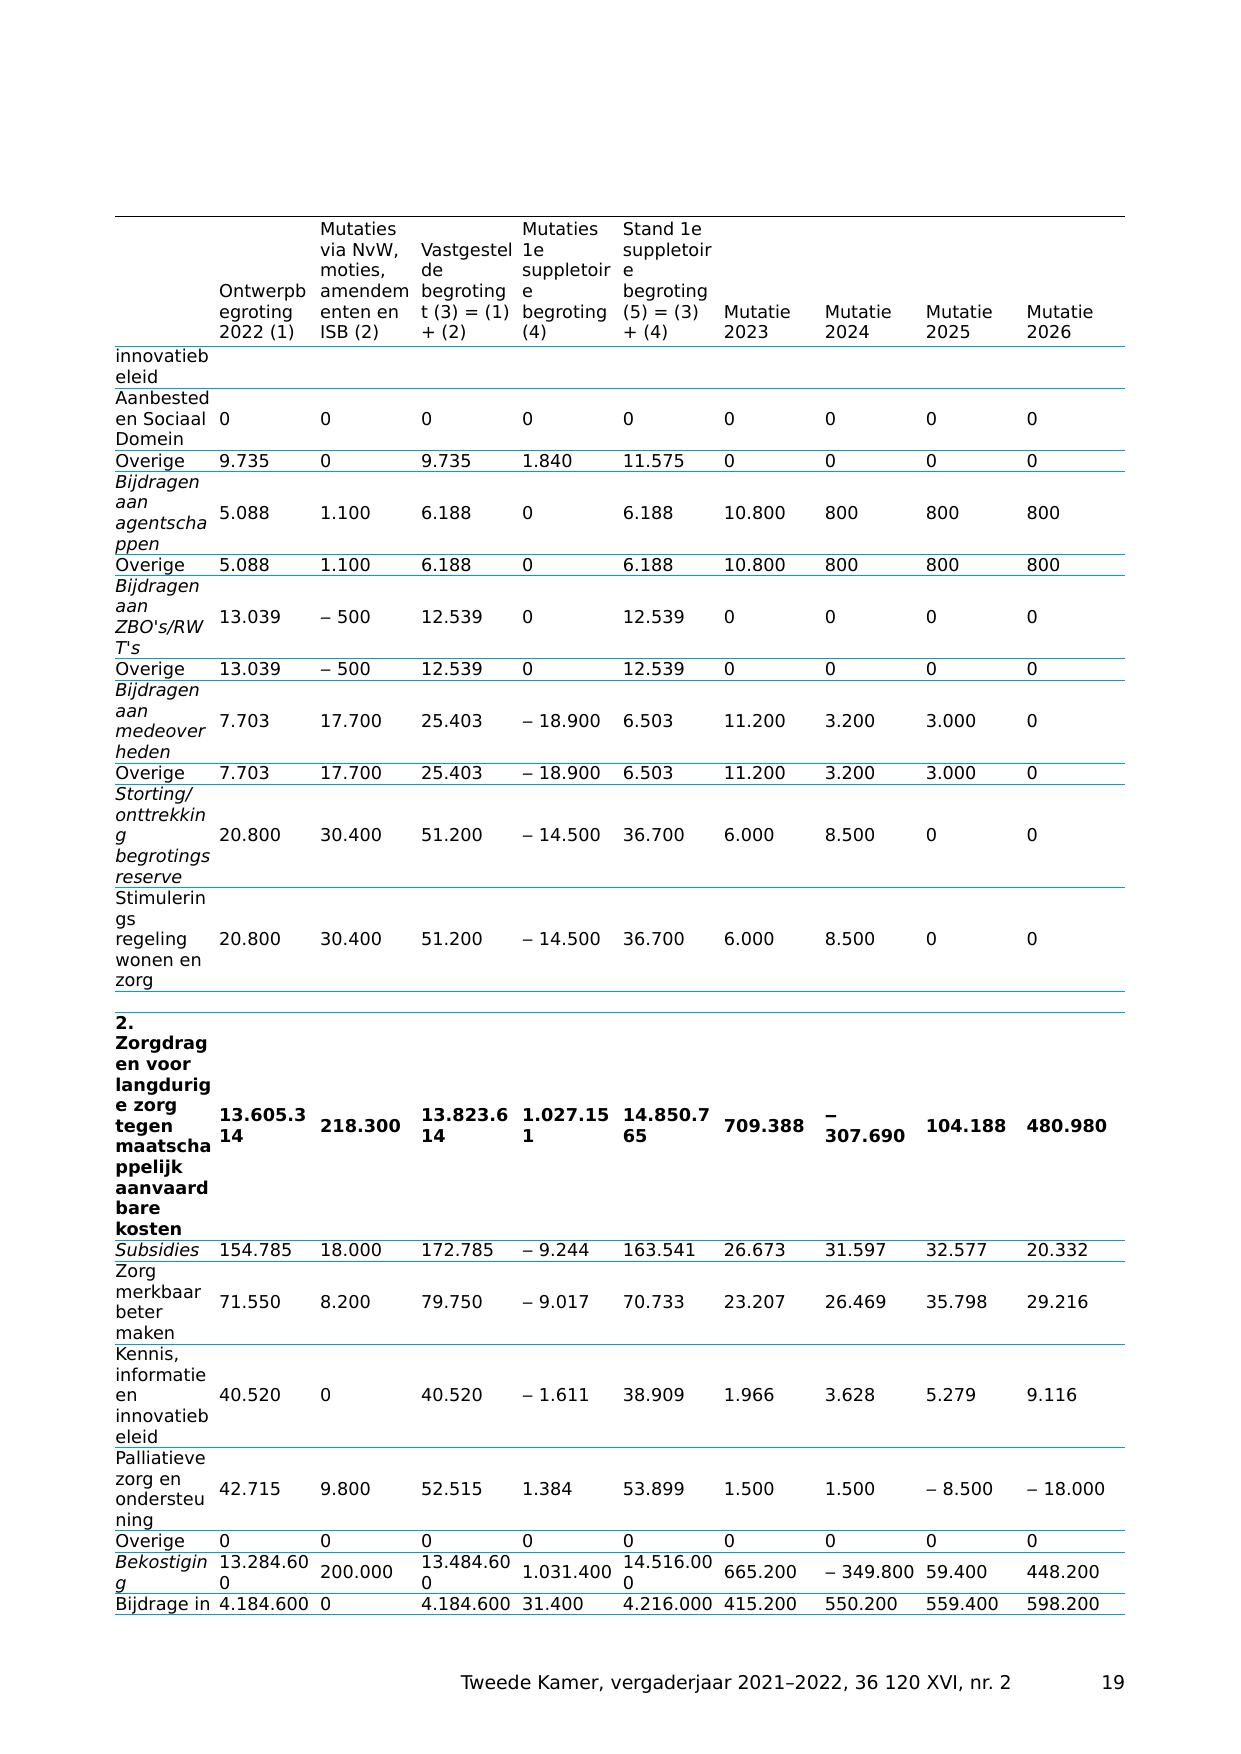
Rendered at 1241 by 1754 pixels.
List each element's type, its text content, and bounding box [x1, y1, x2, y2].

table_header Tabel 5 Budgettaire gevolgen van beleid artikel 3 Langdurige zorg en ondersteuning (bedragen x € 1.000) [115, 191, 1125, 216]
table_cell 9.116 [1024, 1345, 1125, 1447]
table_cell 26.469 [822, 1262, 923, 1344]
table_cell 0 [216, 1531, 317, 1551]
table_cell [216, 347, 317, 388]
table_cell Overige [115, 555, 216, 575]
table_cell [721, 992, 822, 1012]
table_cell 1.100 [317, 555, 418, 575]
table_cell Mutatie 2025 [923, 217, 1023, 346]
table_cell Vastgestelde begroting t (3) = (1) + (2) [418, 217, 519, 346]
table_cell 0 [1024, 764, 1125, 784]
table_cell 79.750 [418, 1262, 519, 1344]
table_cell 0 [721, 389, 822, 450]
table_cell 0 [519, 472, 620, 554]
table_cell 30.400 [317, 888, 418, 991]
table_cell [519, 992, 620, 1012]
table_cell 4.216.000 [620, 1594, 721, 1614]
table_cell 6.503 [620, 681, 721, 762]
table_cell 0 [822, 659, 923, 679]
table_cell 0 [721, 451, 822, 471]
table_cell 29.216 [1024, 1262, 1125, 1344]
table_cell 0 [1024, 681, 1125, 762]
table_cell [115, 992, 216, 1012]
table_cell Mutatie 2023 [721, 217, 822, 346]
table_cell 800 [822, 472, 923, 554]
table_cell 0 [923, 659, 1023, 679]
table_cell 3.200 [822, 764, 923, 784]
table_cell 1.027.151 [519, 1013, 620, 1239]
table_cell ‒ 9.017 [519, 1262, 620, 1344]
table_cell 0 [519, 659, 620, 679]
table_cell Storting/onttrekking begrotingsreserve [115, 785, 216, 887]
table_cell 26.673 [721, 1241, 822, 1261]
table_cell 1.500 [721, 1448, 822, 1530]
table_cell 800 [923, 555, 1023, 575]
table_cell 17.700 [317, 764, 418, 784]
table_cell [317, 992, 418, 1012]
table_cell 0 [317, 451, 418, 471]
table_cell [418, 347, 519, 388]
table_cell 20.800 [216, 785, 317, 887]
table_cell 10.800 [721, 472, 822, 554]
table_cell 0 [822, 451, 923, 471]
table_cell ‒ 18.000 [1024, 1448, 1125, 1530]
table_cell 1.500 [822, 1448, 923, 1530]
table_cell ‒ 349.800 [822, 1553, 923, 1593]
table_cell Stimulerings regeling wonen en zorg [115, 888, 216, 991]
table_cell 6.188 [620, 555, 721, 575]
table_cell 40.520 [216, 1345, 317, 1447]
table_cell 13.484.600 [418, 1553, 519, 1593]
table_cell 415.200 [721, 1594, 822, 1614]
table_cell 11.575 [620, 451, 721, 471]
table_cell [418, 992, 519, 1012]
table_cell 13.284.600 [216, 1553, 317, 1593]
table_cell 59.400 [923, 1553, 1023, 1593]
table_cell Stand 1e suppletoire begroting (5) = (3) + (4) [620, 217, 721, 346]
table_cell 20.332 [1024, 1241, 1125, 1261]
table_cell 0 [1024, 785, 1125, 887]
table_cell 0 [923, 1531, 1023, 1551]
table_cell 6.188 [418, 472, 519, 554]
table_cell 0 [519, 389, 620, 450]
table_cell 71.550 [216, 1262, 317, 1344]
table_cell Subsidies [115, 1241, 216, 1261]
table_cell 0 [620, 1531, 721, 1551]
table_cell 70.733 [620, 1262, 721, 1344]
table_cell 0 [317, 1345, 418, 1447]
table_cell 17.700 [317, 681, 418, 762]
table_cell 0 [1024, 1531, 1125, 1551]
table_cell 3.628 [822, 1345, 923, 1447]
table_cell [721, 347, 822, 388]
table_cell 480.980 [1024, 1013, 1125, 1239]
table_cell 0 [317, 1594, 418, 1614]
table_cell 0 [1024, 389, 1125, 450]
table_cell 12.539 [418, 576, 519, 658]
table_cell [923, 992, 1023, 1012]
table_cell 9.735 [216, 451, 317, 471]
table_cell [519, 347, 620, 388]
table_cell Mutaties via NvW, moties, amendementen en ISB (2) [317, 217, 418, 346]
table_cell ‒ 8.500 [923, 1448, 1023, 1530]
table_cell 4.184.600 [418, 1594, 519, 1614]
table_cell ‒ 14.500 [519, 785, 620, 887]
table_cell 14.850.765 [620, 1013, 721, 1239]
table_cell 4.184.600 [216, 1594, 317, 1614]
table_cell 11.200 [721, 764, 822, 784]
table_cell 13.605.314 [216, 1013, 317, 1239]
table_cell [216, 992, 317, 1012]
table_cell Ontwerpbegroting 2022 (1) [216, 217, 317, 346]
table_cell 0 [721, 659, 822, 679]
table_cell 18.000 [317, 1241, 418, 1261]
table_cell ‒ 9.244 [519, 1241, 620, 1261]
table_cell 0 [418, 1531, 519, 1551]
table_cell 6.000 [721, 888, 822, 991]
table_cell 20.800 [216, 888, 317, 991]
table_cell 12.539 [418, 659, 519, 679]
table_cell 0 [923, 888, 1023, 991]
table_cell 0 [317, 1531, 418, 1551]
table_cell Mutatie 2024 [822, 217, 923, 346]
table_cell 448.200 [1024, 1553, 1125, 1593]
table_cell 0 [1024, 576, 1125, 658]
table_cell Overige [115, 1531, 216, 1551]
table_cell 0 [923, 576, 1023, 658]
table_cell 0 [923, 389, 1023, 450]
table_cell 7.703 [216, 681, 317, 762]
table_cell 1.966 [721, 1345, 822, 1447]
table_cell 13.039 [216, 576, 317, 658]
table_cell 30.400 [317, 785, 418, 887]
table_cell 9.735 [418, 451, 519, 471]
table_cell Palliatieve zorg en ondersteuning [115, 1448, 216, 1530]
table_cell 13.039 [216, 659, 317, 679]
table_cell 51.200 [418, 888, 519, 991]
table_cell [822, 992, 923, 1012]
table_cell 6.503 [620, 764, 721, 784]
table_cell 0 [923, 451, 1023, 471]
table_cell 665.200 [721, 1553, 822, 1593]
table_cell 25.403 [418, 764, 519, 784]
table_cell 598.200 [1024, 1594, 1125, 1614]
table_cell [1024, 347, 1125, 388]
table_cell 40.520 [418, 1345, 519, 1447]
table_cell [317, 347, 418, 388]
table_cell 0 [721, 1531, 822, 1551]
table_cell 25.403 [418, 681, 519, 762]
table_cell 800 [1024, 555, 1125, 575]
table_cell 1.384 [519, 1448, 620, 1530]
table_cell 800 [822, 555, 923, 575]
table_cell Bekostiging [115, 1553, 216, 1593]
table_cell [923, 347, 1023, 388]
table_cell [822, 347, 923, 388]
table_cell 5.279 [923, 1345, 1023, 1447]
table_cell 0 [317, 389, 418, 450]
table_cell 104.188 [923, 1013, 1023, 1239]
table_cell 800 [923, 472, 1023, 554]
table_cell 218.300 [317, 1013, 418, 1239]
table_cell 200.000 [317, 1553, 418, 1593]
table_cell Mutaties 1e suppletoire begroting (4) [519, 217, 620, 346]
table_cell 0 [923, 785, 1023, 887]
table_cell ‒ 1.611 [519, 1345, 620, 1447]
table_cell 36.700 [620, 888, 721, 991]
table_cell 0 [519, 1531, 620, 1551]
table_cell 3.000 [923, 764, 1023, 784]
table_cell 0 [519, 576, 620, 658]
table_cell 709.388 [721, 1013, 822, 1239]
table_cell 6.000 [721, 785, 822, 887]
table_cell 2. Zorgdragen voor langdurige zorg tegen maatschappelijk aanvaardbare kosten [115, 1013, 216, 1239]
table_cell 0 [822, 1531, 923, 1551]
table_cell 0 [216, 389, 317, 450]
table_cell [620, 347, 721, 388]
table_cell [115, 217, 216, 346]
table_cell 11.200 [721, 681, 822, 762]
table_cell 10.800 [721, 555, 822, 575]
table_cell Overige [115, 764, 216, 784]
table_cell 8.500 [822, 785, 923, 887]
table_cell ‒ 18.900 [519, 681, 620, 762]
table_cell innovatiebeleid [115, 347, 216, 388]
table_cell Zorg merkbaar beter maken [115, 1262, 216, 1344]
table_cell 31.400 [519, 1594, 620, 1614]
table_cell 51.200 [418, 785, 519, 887]
table_cell Overige [115, 659, 216, 679]
table_cell 0 [1024, 888, 1125, 991]
table_cell 0 [1024, 451, 1125, 471]
table_cell 8.500 [822, 888, 923, 991]
table_cell Overige [115, 451, 216, 471]
table_cell 12.539 [620, 576, 721, 658]
table_cell 38.909 [620, 1345, 721, 1447]
table_cell 0 [620, 389, 721, 450]
table_cell Aanbesteden Sociaal Domein [115, 389, 216, 450]
table_cell 5.088 [216, 555, 317, 575]
table_cell [620, 992, 721, 1012]
table_cell 0 [1024, 659, 1125, 679]
table_cell 53.899 [620, 1448, 721, 1530]
table_cell 6.188 [418, 555, 519, 575]
table_cell Kennis, informatie en innovatiebeleid [115, 1345, 216, 1447]
table_cell Bijdragen aan medeoverheden [115, 681, 216, 762]
table_cell 31.597 [822, 1241, 923, 1261]
table_cell 154.785 [216, 1241, 317, 1261]
table_cell ‒ 500 [317, 659, 418, 679]
table_cell 7.703 [216, 764, 317, 784]
table_cell 36.700 [620, 785, 721, 887]
table_cell 9.800 [317, 1448, 418, 1530]
table_cell 12.539 [620, 659, 721, 679]
table_cell 550.200 [822, 1594, 923, 1614]
table_cell 6.188 [620, 472, 721, 554]
table_cell Bijdragen aan agentschappen [115, 472, 216, 554]
table_cell 13.823.614 [418, 1013, 519, 1239]
table_cell 5.088 [216, 472, 317, 554]
table_cell 0 [721, 576, 822, 658]
table_cell ‒ 500 [317, 576, 418, 658]
table_cell Bijdrage in [115, 1594, 216, 1614]
table_cell 559.400 [923, 1594, 1023, 1614]
table_cell ‒ 307.690 [822, 1013, 923, 1239]
table_cell 1.840 [519, 451, 620, 471]
table_cell 14.516.000 [620, 1553, 721, 1593]
table_cell Bijdragen aan ZBO's/RWT's [115, 576, 216, 658]
table_cell 32.577 [923, 1241, 1023, 1261]
table_cell 163.541 [620, 1241, 721, 1261]
table_cell [1024, 992, 1125, 1012]
table_cell ‒ 18.900 [519, 764, 620, 784]
table_cell 42.715 [216, 1448, 317, 1530]
table_cell ‒ 14.500 [519, 888, 620, 991]
table_cell 1.100 [317, 472, 418, 554]
table_cell 3.000 [923, 681, 1023, 762]
table_cell Mutatie 2026 [1024, 217, 1125, 346]
table_cell 23.207 [721, 1262, 822, 1344]
table_cell 1.031.400 [519, 1553, 620, 1593]
table_cell 0 [822, 576, 923, 658]
table_cell 0 [519, 555, 620, 575]
table_cell 3.200 [822, 681, 923, 762]
table_cell 52.515 [418, 1448, 519, 1530]
table_cell 8.200 [317, 1262, 418, 1344]
table_cell 172.785 [418, 1241, 519, 1261]
table_cell 0 [822, 389, 923, 450]
table_cell 35.798 [923, 1262, 1023, 1344]
table_cell 800 [1024, 472, 1125, 554]
table_cell 0 [418, 389, 519, 450]
